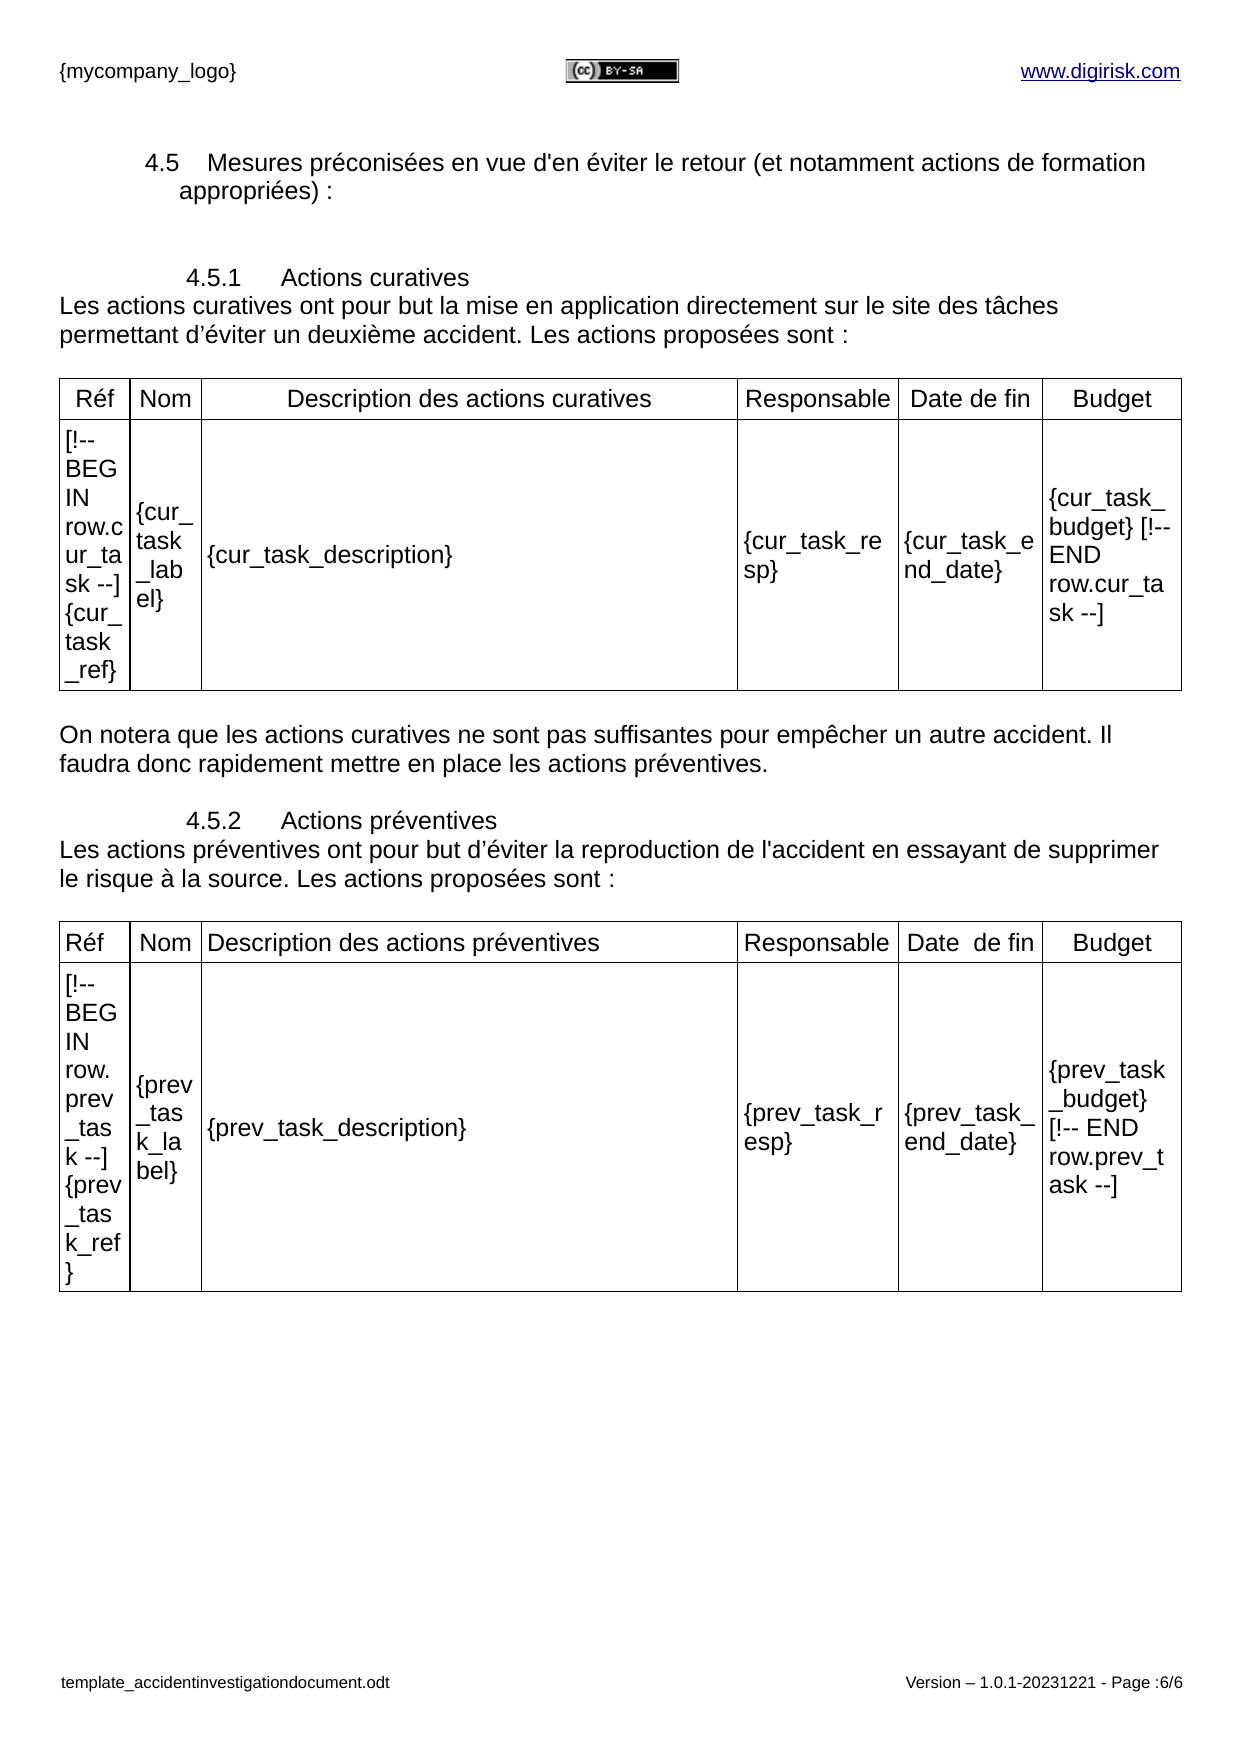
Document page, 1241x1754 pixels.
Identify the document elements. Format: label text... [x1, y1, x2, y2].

table_cell {cur_task_budget} [!-- END row.cur_task --] [1043, 420, 1181, 690]
subtitle Actions curatives [179, 262, 1181, 291]
table_cell {prev_task_resp} [738, 963, 898, 1291]
text On notera que les actions curatives ne sont pas suffisantes pour empêcher un autre accident. Il faudra donc rapidement mettre en place les actions préventives. [59, 720, 1181, 777]
table_header Date de fin [899, 379, 1042, 419]
table_header Description des actions curatives [202, 379, 737, 419]
table_cell {prev_task_end_date} [899, 963, 1042, 1291]
table_cell [!-- BEGIN row.prev_task --] {prev_task_ref} [60, 963, 129, 1291]
text Les actions curatives ont pour but la mise en application directement sur le site des tâches permettant d’éviter un deuxième accident. Les actions proposées sont : [59, 291, 1181, 349]
table_cell {cur_task_end_date} [899, 420, 1042, 690]
text Les actions préventives ont pour but d’éviter la reproduction de l'accident en essayant de supprimer le risque à la source. Les actions proposées sont : [59, 835, 1181, 892]
table_cell {prev_task_label} [131, 963, 201, 1291]
table_header Responsable [738, 379, 898, 419]
subtitle Mesures préconisées en vue d'en éviter le retour (et notamment actions de formation appropriées) : [138, 147, 1181, 205]
table_header Budget [1043, 922, 1181, 962]
picture [565, 59, 680, 83]
table_cell {prev_task_description} [202, 963, 737, 1291]
table_header Réf [60, 922, 129, 962]
table_cell {prev_task_budget} [!-- END row.prev_task --] [1043, 963, 1181, 1291]
table_cell {cur_task_resp} [738, 420, 898, 690]
table_header Responsable [738, 922, 898, 962]
table_cell {cur_task_description} [202, 420, 737, 690]
table_header Date de fin [899, 922, 1042, 962]
table_header Nom [131, 922, 201, 962]
table_cell [!-- BEGIN row.cur_task --] {cur_task_ref} [60, 420, 129, 690]
table_header Réf [60, 379, 129, 419]
table_header Nom [131, 379, 201, 419]
table_cell {cur_task_label} [131, 420, 201, 690]
table_header Budget [1043, 379, 1181, 419]
table_header Description des actions préventives [202, 922, 737, 962]
subtitle Actions préventives [179, 806, 1181, 835]
